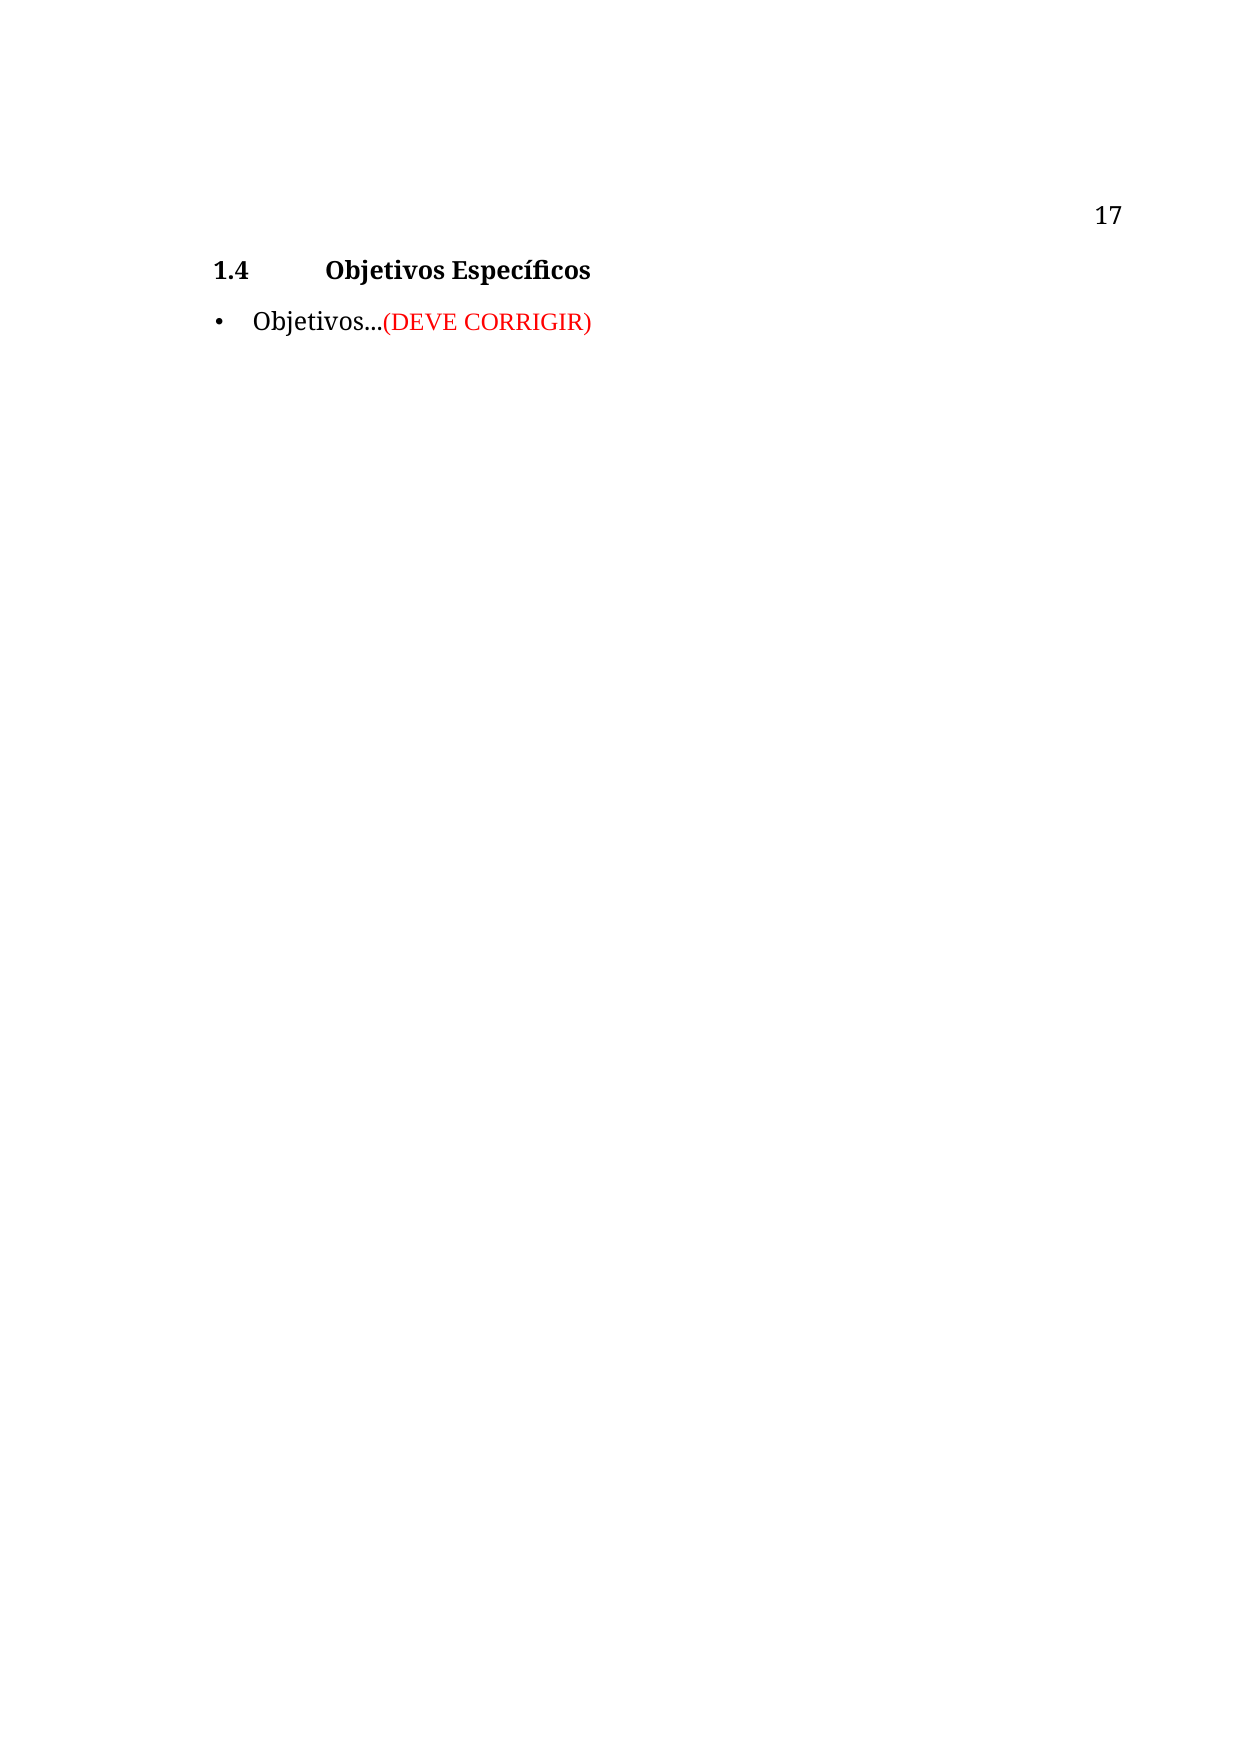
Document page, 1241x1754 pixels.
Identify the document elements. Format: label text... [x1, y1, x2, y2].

subtitle Objetivos Específicos [207, 253, 1122, 287]
list Objetivos...(DEVE CORRIGIR) [215, 304, 1122, 338]
